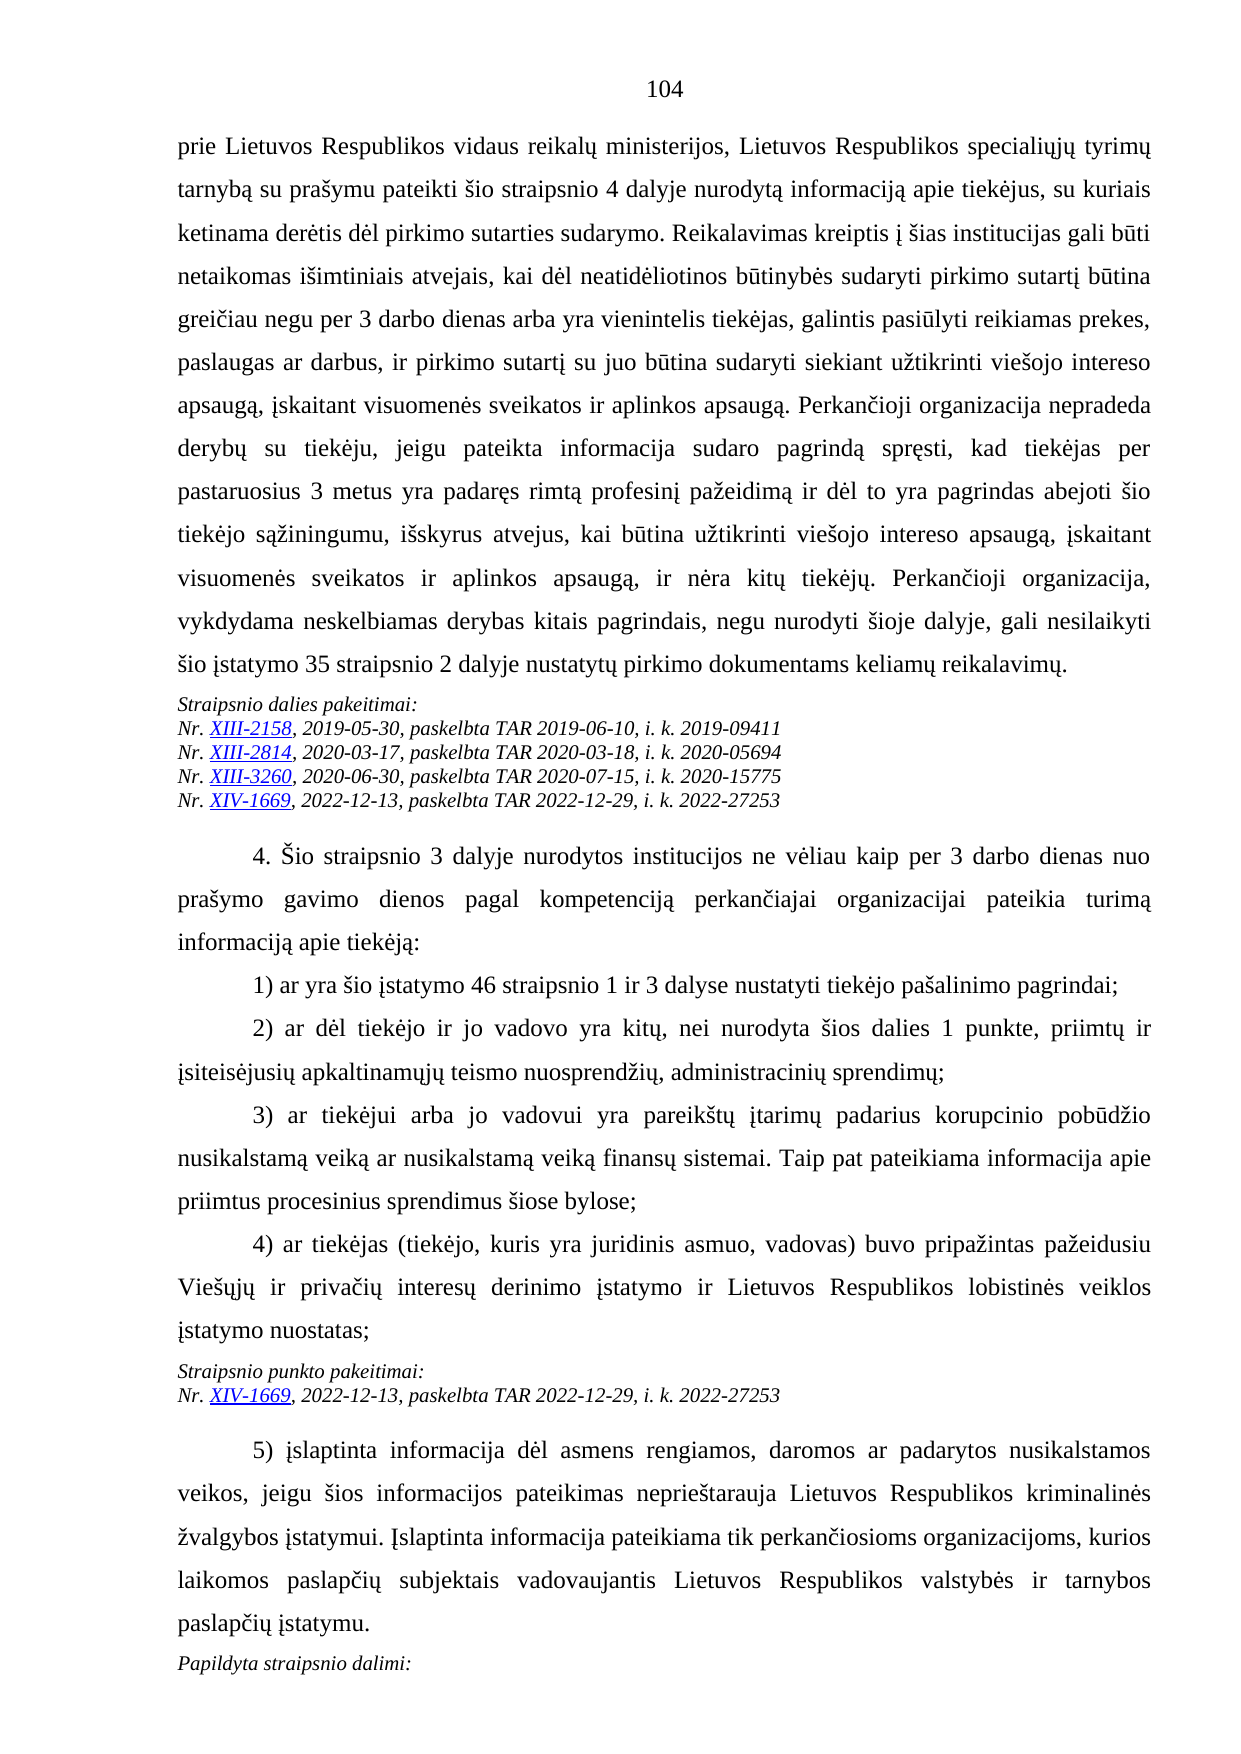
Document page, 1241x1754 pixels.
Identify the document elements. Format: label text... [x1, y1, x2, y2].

text 1) ar yra šio įstatymo 46 straipsnio 1 ir 3 dalyse nustatyti tiekėjo pašalinimo pagrindai; [177, 970, 1152, 999]
text 4. Šio straipsnio 3 dalyje nurodytos institucijos ne vėliau kaip per 3 darbo dienas nuo prašymo gavimo dienos pagal kompetenciją perkančiajai organizacijai pateikia turimą informaciją apie tiekėją: [177, 841, 1152, 956]
text Nr. XIV-1669, 2022-12-13, paskelbta TAR 2022-12-29, i. k. 2022-27253 [177, 788, 1152, 812]
text 2) ar dėl tiekėjo ir jo vadovo yra kitų, nei nurodyta šios dalies 1 punkte, priimtų ir įsiteisėjusių apkaltinamųjų teismo nuosprendžių, administracinių sprendimų; [177, 1013, 1152, 1085]
text Straipsnio punkto pakeitimai: [177, 1358, 1152, 1383]
text 3) ar tiekėjui arba jo vadovui yra pareikštų įtarimų padarius korupcinio pobūdžio nusikalstamą veiką ar nusikalstamą veiką finansų sistemai. Taip pat pateikiama informacija apie priimtus procesinius sprendimus šiose bylose; [177, 1100, 1152, 1215]
text 5) įslaptinta informacija dėl asmens rengiamos, daromos ar padarytos nusikalstamos veikos, jeigu šios informacijos pateikimas neprieštarauja Lietuvos Respublikos kriminalinės žvalgybos įstatymui. Įslaptinta informacija pateikiama tik perkančiosioms organizacijoms, kurios laikomos paslapčių subjektais vadovaujantis Lietuvos Respublikos valstybės ir tarnybos paslapčių įstatymu. [177, 1435, 1152, 1637]
text Nr. XIII-2158, 2019-05-30, paskelbta TAR 2019-06-10, i. k. 2019-09411 [177, 716, 1152, 740]
text Papildyta straipsnio dalimi: [177, 1651, 1152, 1675]
text Nr. XIII-3260, 2020-06-30, paskelbta TAR 2020-07-15, i. k. 2020-15775 [177, 764, 1152, 788]
text Straipsnio dalies pakeitimai: [177, 692, 1152, 716]
text prie Lietuvos Respublikos vidaus reikalų ministerijos, Lietuvos Respublikos specialiųjų tyrimų tarnybą su prašymu pateikti šio straipsnio 4 dalyje nurodytą informaciją apie tiekėjus, su kuriais ketinama derėtis dėl pirkimo sutarties sudarymo. Reikalavimas kreiptis į šias institucijas gali būti netaikomas išimtiniais atvejais, kai dėl neatidėliotinos būtinybės sudaryti pirkimo sutartį būtina greičiau negu per 3 darbo dienas arba yra vienintelis tiekėjas, galintis pasiūlyti reikiamas prekes, paslaugas ar darbus, ir pirkimo sutartį su juo būtina sudaryti siekiant užtikrinti viešojo intereso apsaugą, įskaitant visuomenės sveikatos ir aplinkos apsaugą. Perkančioji organizacija nepradeda derybų su tiekėju, jeigu pateikta informacija sudaro pagrindą spręsti, kad tiekėjas per pastaruosius 3 metus yra padaręs rimtą profesinį pažeidimą ir dėl to yra pagrindas abejoti šio tiekėjo sąžiningumu, išskyrus atvejus, kai būtina užtikrinti viešojo intereso apsaugą, įskaitant visuomenės sveikatos ir aplinkos apsaugą, ir nėra kitų tiekėjų. Perkančioji organizacija, vykdydama neskelbiamas derybas kitais pagrindais, negu nurodyti šioje dalyje, gali nesilaikyti šio įstatymo 35 straipsnio 2 dalyje nustatytų pirkimo dokumentams keliamų reikalavimų. [177, 131, 1152, 678]
text Nr. XIV-1669, 2022-12-13, paskelbta TAR 2022-12-29, i. k. 2022-27253 [177, 1383, 1152, 1407]
text 4) ar tiekėjas (tiekėjo, kuris yra juridinis asmuo, vadovas) buvo pripažintas pažeidusiu Viešųjų ir privačių interesų derinimo įstatymo ir Lietuvos Respublikos lobistinės veiklos įstatymo nuostatas; [177, 1229, 1152, 1344]
text Nr. XIII-2814, 2020-03-17, paskelbta TAR 2020-03-18, i. k. 2020-05694 [177, 740, 1152, 764]
